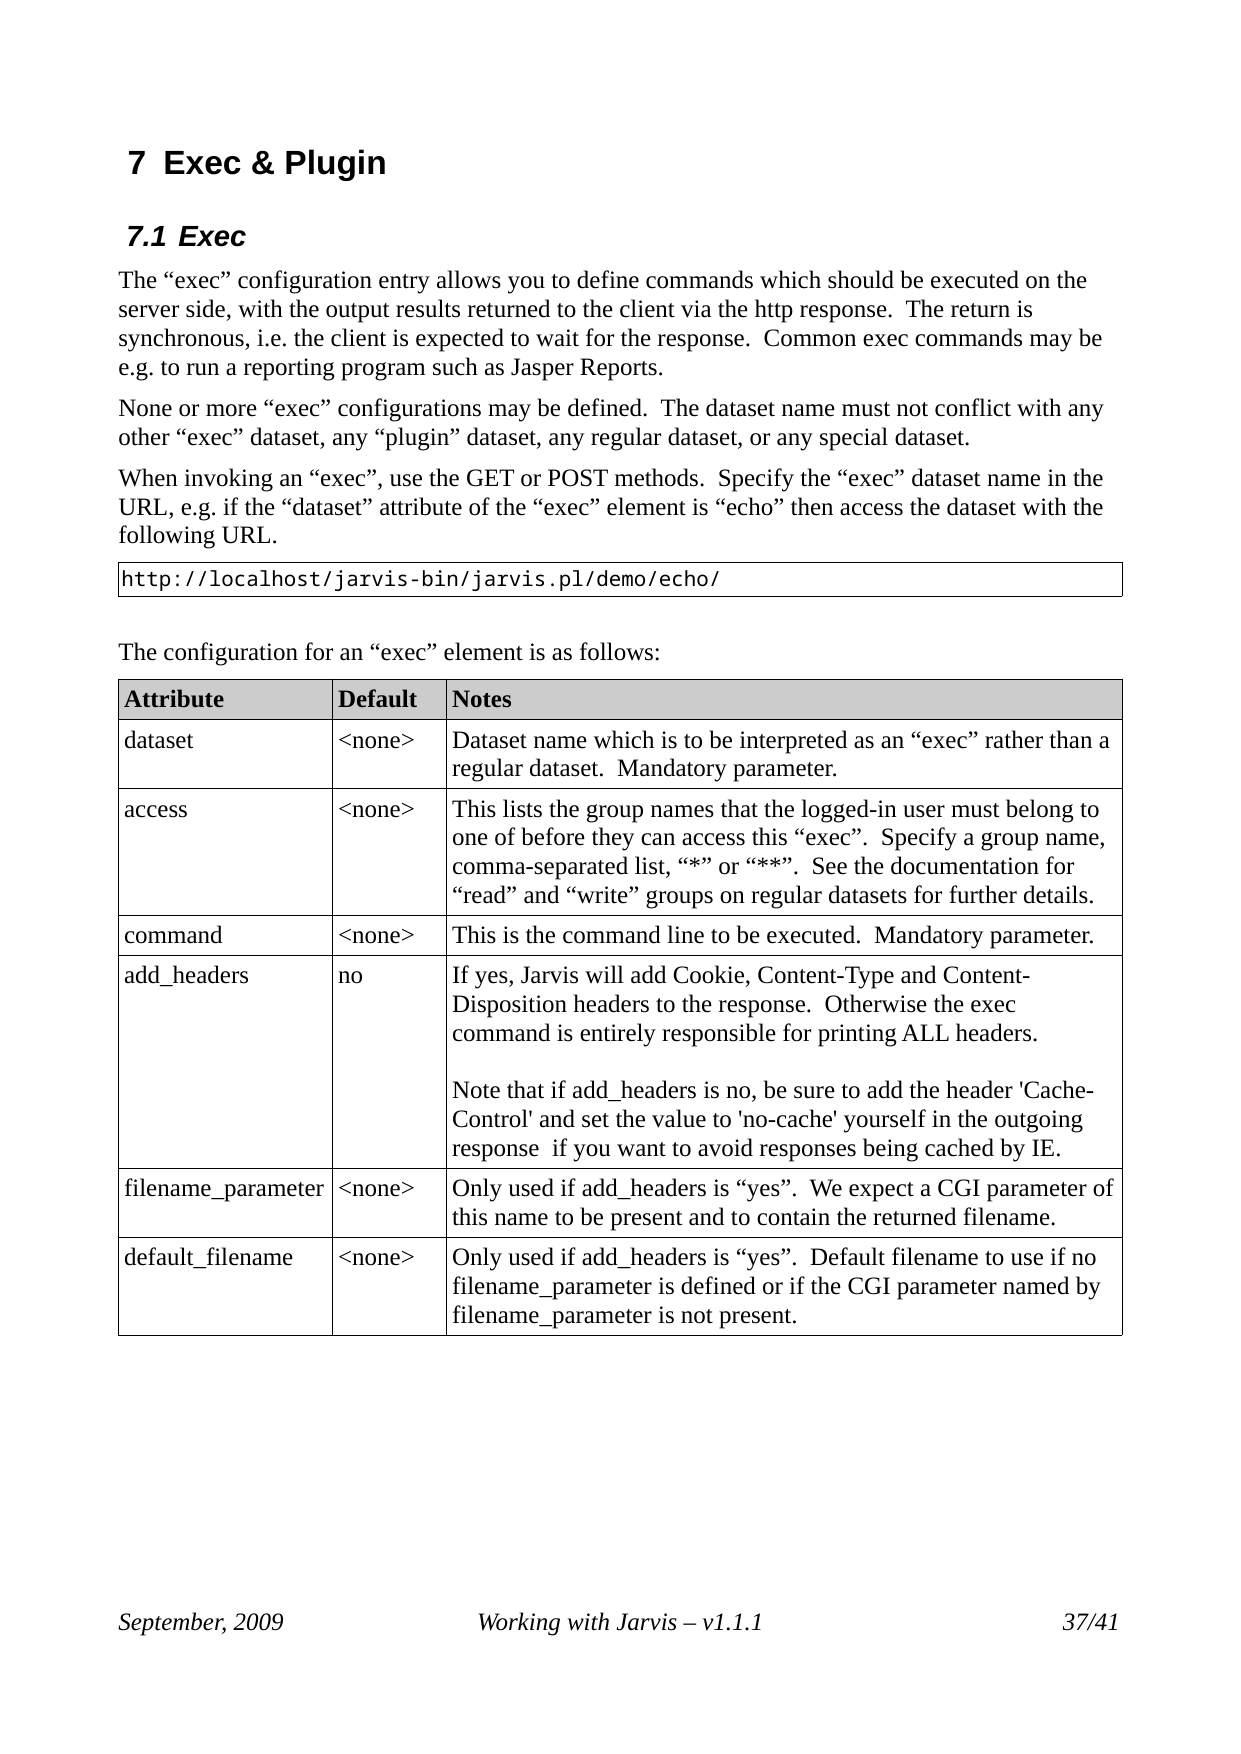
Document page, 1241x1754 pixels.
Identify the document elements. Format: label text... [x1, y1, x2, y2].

table_cell default_filename [119, 1238, 332, 1334]
table_cell dataset [119, 720, 332, 788]
text The “exec” configuration entry allows you to define commands which should be executed on the server side, with the output results returned to the client via the http response. The return is synchronous, i.e. the client is expected to wait for the response. Common exec commands may be e.g. to run a reporting program such as Jasper Reports. [118, 265, 1122, 380]
table_cell no [333, 956, 446, 1168]
table_cell <none> [333, 720, 446, 788]
table_header Attribute [119, 680, 332, 719]
text When invoking an “exec”, use the GET or POST methods. Specify the “exec” dataset name in the URL, e.g. if the “dataset” attribute of the “exec” element is “echo” then access the dataset with the following URL. [118, 463, 1122, 549]
table_cell This is the command line to be executed. Mandatory parameter. [447, 916, 1122, 955]
table_cell <none> [333, 1238, 446, 1334]
table_cell filename_parameter [119, 1169, 332, 1237]
text http://localhost/jarvis-bin/jarvis.pl/demo/echo/ [119, 563, 1122, 596]
table_cell <none> [333, 1169, 446, 1237]
table_cell Only used if add_headers is “yes”. Default filename to use if no filename_parameter is defined or if the CGI parameter named by filename_parameter is not present. [447, 1238, 1122, 1334]
text The configuration for an “exec” element is as follows: [118, 637, 1122, 666]
text None or more “exec” configurations may be defined. The dataset name must not conflict with any other “exec” dataset, any “plugin” dataset, any regular dataset, or any special dataset. [118, 393, 1122, 450]
table_cell access [119, 789, 332, 914]
table_cell Only used if add_headers is “yes”. We expect a CGI parameter of this name to be present and to contain the returned filename. [447, 1169, 1122, 1237]
table_cell This lists the group names that the logged-in user must belong to one of before they can access this “exec”. Specify a group name, comma-separated list, “*” or “**”. See the documentation for “read” and “write” groups on regular datasets for further details. [447, 789, 1122, 914]
table_cell <none> [333, 916, 446, 955]
table_cell command [119, 916, 332, 955]
table_cell <none> [333, 789, 446, 914]
table_header Notes [447, 680, 1122, 719]
table_header Default [333, 680, 446, 719]
table_cell add_headers [119, 956, 332, 1168]
table_cell If yes, Jarvis will add Cookie, Content-Type and Content-Disposition headers to the response. Otherwise the exec command is entirely responsible for printing ALL headers. Note that if add_headers is no, be sure to add the header 'Cache-Control' and set the value to 'no-cache' yourself in the outgoing response if you want to avoid responses being cached by IE. [447, 956, 1122, 1168]
subtitle Exec [118, 219, 1122, 253]
table_cell Dataset name which is to be interpreted as an “exec” rather than a regular dataset. Mandatory parameter. [447, 720, 1122, 788]
subtitle Exec & Plugin [118, 143, 1122, 182]
